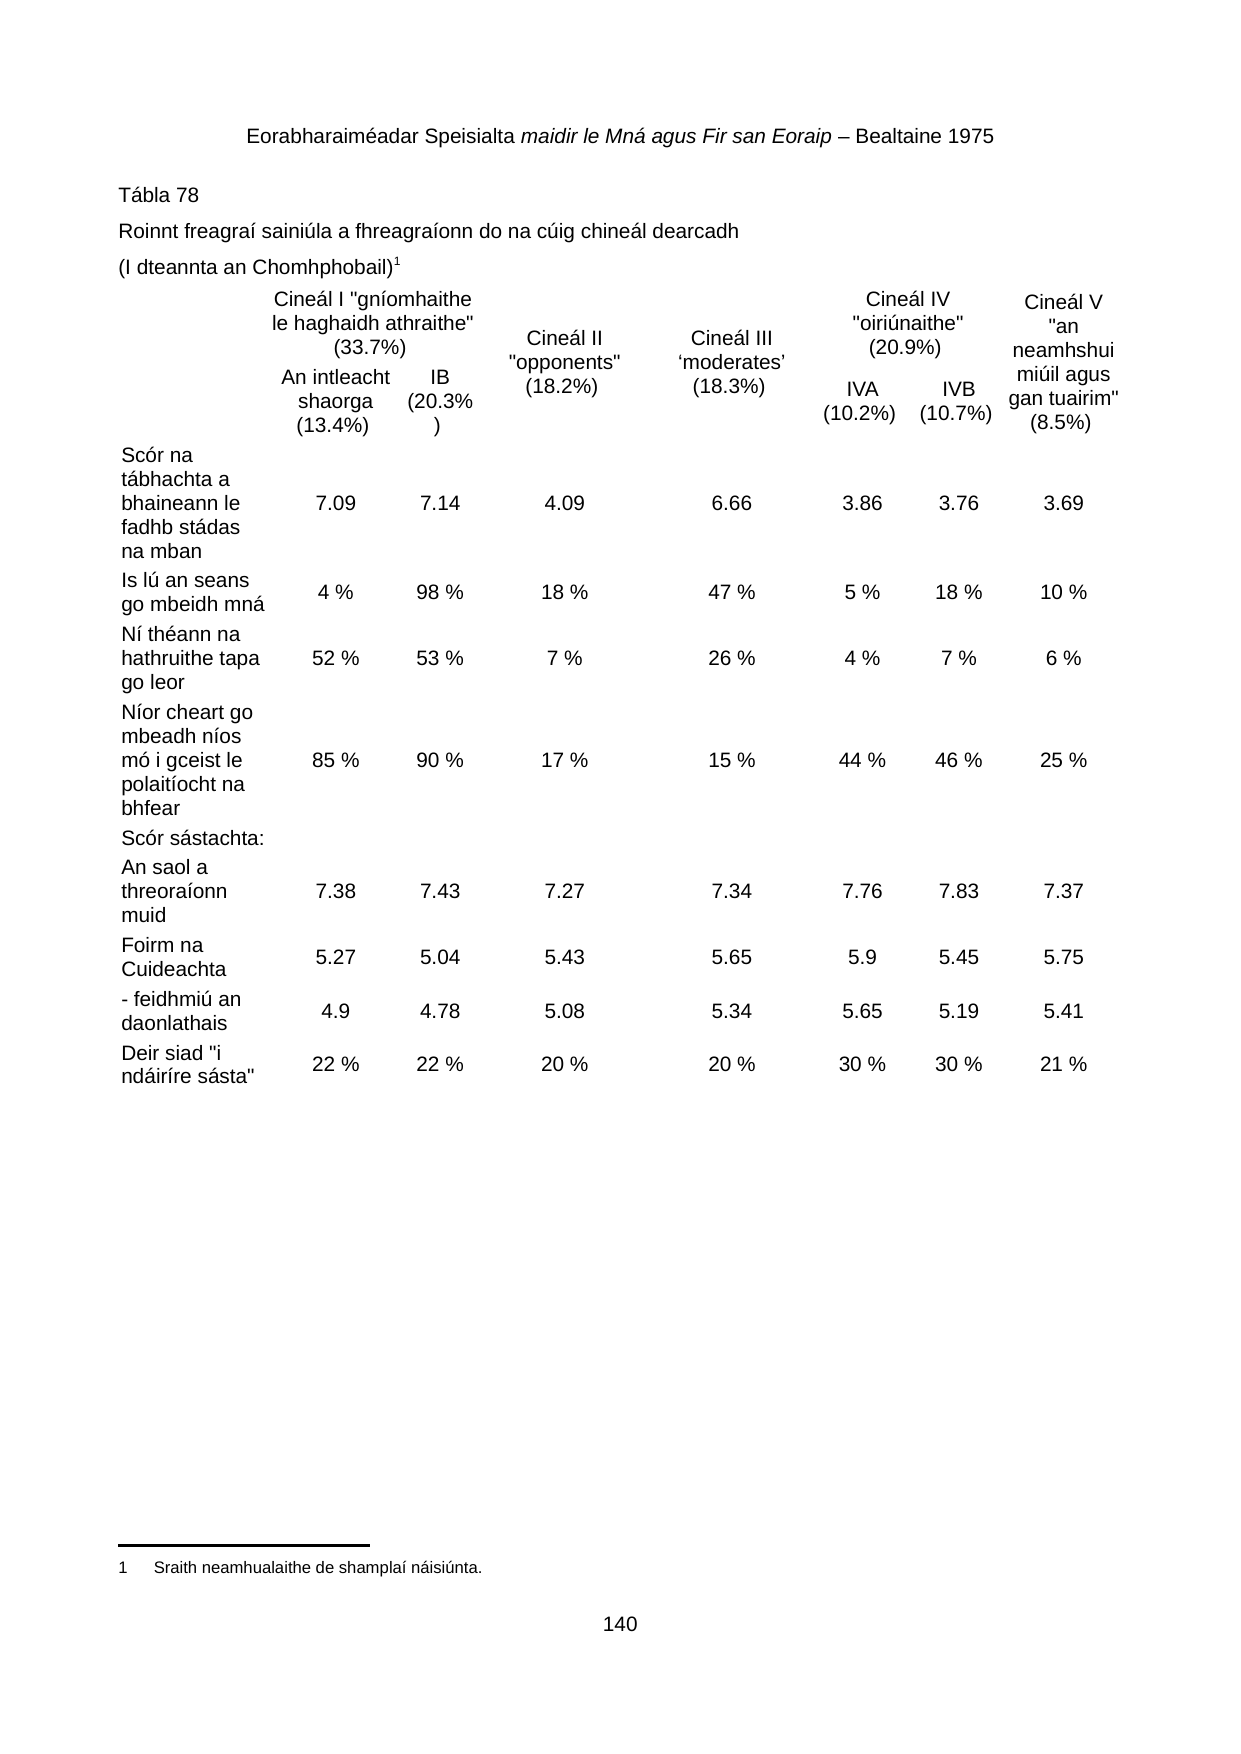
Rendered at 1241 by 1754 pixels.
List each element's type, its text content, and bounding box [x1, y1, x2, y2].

table_cell 5,43 [477, 930, 652, 984]
table_header Cineál IV "oiriúnaithe" (20.9%) [811, 284, 1004, 362]
table_cell IVA (10.2%) [811, 362, 913, 440]
table_cell IB (20.3%) [403, 362, 477, 440]
text Tábla 78 [118, 183, 1122, 207]
table_header Cineál I "gníomhaithe le haghaidh athraithe" (33.7%) [268, 284, 477, 362]
table_cell 22 % [403, 1038, 477, 1091]
table_cell 5 % [811, 565, 913, 619]
table_cell 5,34 [652, 984, 811, 1037]
table_cell Níor cheart go mbeadh níos mó i gceist le polaitíocht na bhfear [118, 697, 268, 822]
table_cell 7,37 [1004, 852, 1123, 930]
table_cell 90 % [403, 697, 477, 822]
table_cell 21 % [1004, 1038, 1123, 1091]
table_cell 7,83 [913, 852, 1004, 930]
table_cell [477, 823, 652, 852]
table_cell 10 % [1004, 565, 1123, 619]
table_cell 5,75 [1004, 930, 1123, 984]
table_cell 3,86 [811, 440, 913, 565]
text Sraith neamhualaithe de shamplaí náisiúnta. [118, 1557, 1122, 1577]
table_cell 7,76 [811, 852, 913, 930]
table_cell 5,9 [811, 930, 913, 984]
table_cell 18 % [913, 565, 1004, 619]
table_cell Scór sástachta: [118, 823, 268, 852]
table_cell 7,43 [403, 852, 477, 930]
table_cell 46 % [913, 697, 1004, 822]
table_cell 6,66 [652, 440, 811, 565]
table_cell [811, 823, 913, 852]
table_cell 5,19 [913, 984, 1004, 1037]
table_cell 3,76 [913, 440, 1004, 565]
table_header Cineál II "opponents" (18.2%) [477, 284, 652, 440]
table_cell Ní théann na hathruithe tapa go leor [118, 619, 268, 697]
table_cell [268, 823, 403, 852]
table_cell 52 % [268, 619, 403, 697]
table_cell Deir siad "i ndáiríre sásta" [118, 1038, 268, 1091]
table_cell 7,38 [268, 852, 403, 930]
table_cell - feidhmiú an daonlathais [118, 984, 268, 1037]
table_cell 4 % [268, 565, 403, 619]
table_cell 4,09 [477, 440, 652, 565]
table_cell 17 % [477, 697, 652, 822]
table_cell 4,9 [268, 984, 403, 1037]
table_header [118, 284, 268, 362]
table_cell Foirm na Cuideachta [118, 930, 268, 984]
table_cell 5,45 [913, 930, 1004, 984]
table_cell 7 % [913, 619, 1004, 697]
table_cell 53 % [403, 619, 477, 697]
table_cell 5,08 [477, 984, 652, 1037]
table_header Cineál III ‘moderates’ (18.3%) [652, 284, 811, 440]
table_cell 7,27 [477, 852, 652, 930]
table_cell Scór na tábhachta a bhaineann le fadhb stádas na mban [118, 440, 268, 565]
table_cell 47 % [652, 565, 811, 619]
table_cell 98 % [403, 565, 477, 619]
table_cell [913, 823, 1004, 852]
table_cell 5,65 [811, 984, 913, 1037]
table_cell [1004, 823, 1123, 852]
table_cell 85 % [268, 697, 403, 822]
table_cell 5,65 [652, 930, 811, 984]
table_cell 4 % [811, 619, 913, 697]
table_cell 20 % [477, 1038, 652, 1091]
table_cell 18 % [477, 565, 652, 619]
table_cell Is lú an seans go mbeidh mná [118, 565, 268, 619]
table_cell 7,14 [403, 440, 477, 565]
table_cell 4,78 [403, 984, 477, 1037]
table_cell 22 % [268, 1038, 403, 1091]
text (I dteannta an Chomhphobail) [118, 254, 1122, 278]
table_cell 44 % [811, 697, 913, 822]
table_cell [118, 362, 268, 440]
table_cell [652, 823, 811, 852]
table_cell [403, 823, 477, 852]
table_cell 7,09 [268, 440, 403, 565]
table_cell 5,27 [268, 930, 403, 984]
table_cell 3,69 [1004, 440, 1123, 565]
table_cell 15 % [652, 697, 811, 822]
text Roinnt freagraí sainiúla a fhreagraíonn do na cúig chineál dearcadh [118, 219, 1122, 243]
table_cell An saol a threoraíonn muid [118, 852, 268, 930]
table_cell 5,04 [403, 930, 477, 984]
table_header Cineál V "an neamhshuimiúil agus gan tuairim" (8.5%) [1004, 284, 1123, 440]
table_cell An intleacht shaorga (13.4%) [268, 362, 403, 440]
table_cell 20 % [652, 1038, 811, 1091]
table_cell 30 % [913, 1038, 1004, 1091]
table_cell 7,34 [652, 852, 811, 930]
table_cell 7 % [477, 619, 652, 697]
table_cell IVB (10.7%) [913, 362, 1004, 440]
table_cell 25 % [1004, 697, 1123, 822]
table_cell 6 % [1004, 619, 1123, 697]
table_cell 26 % [652, 619, 811, 697]
table_cell 5,41 [1004, 984, 1123, 1037]
table_cell 30 % [811, 1038, 913, 1091]
